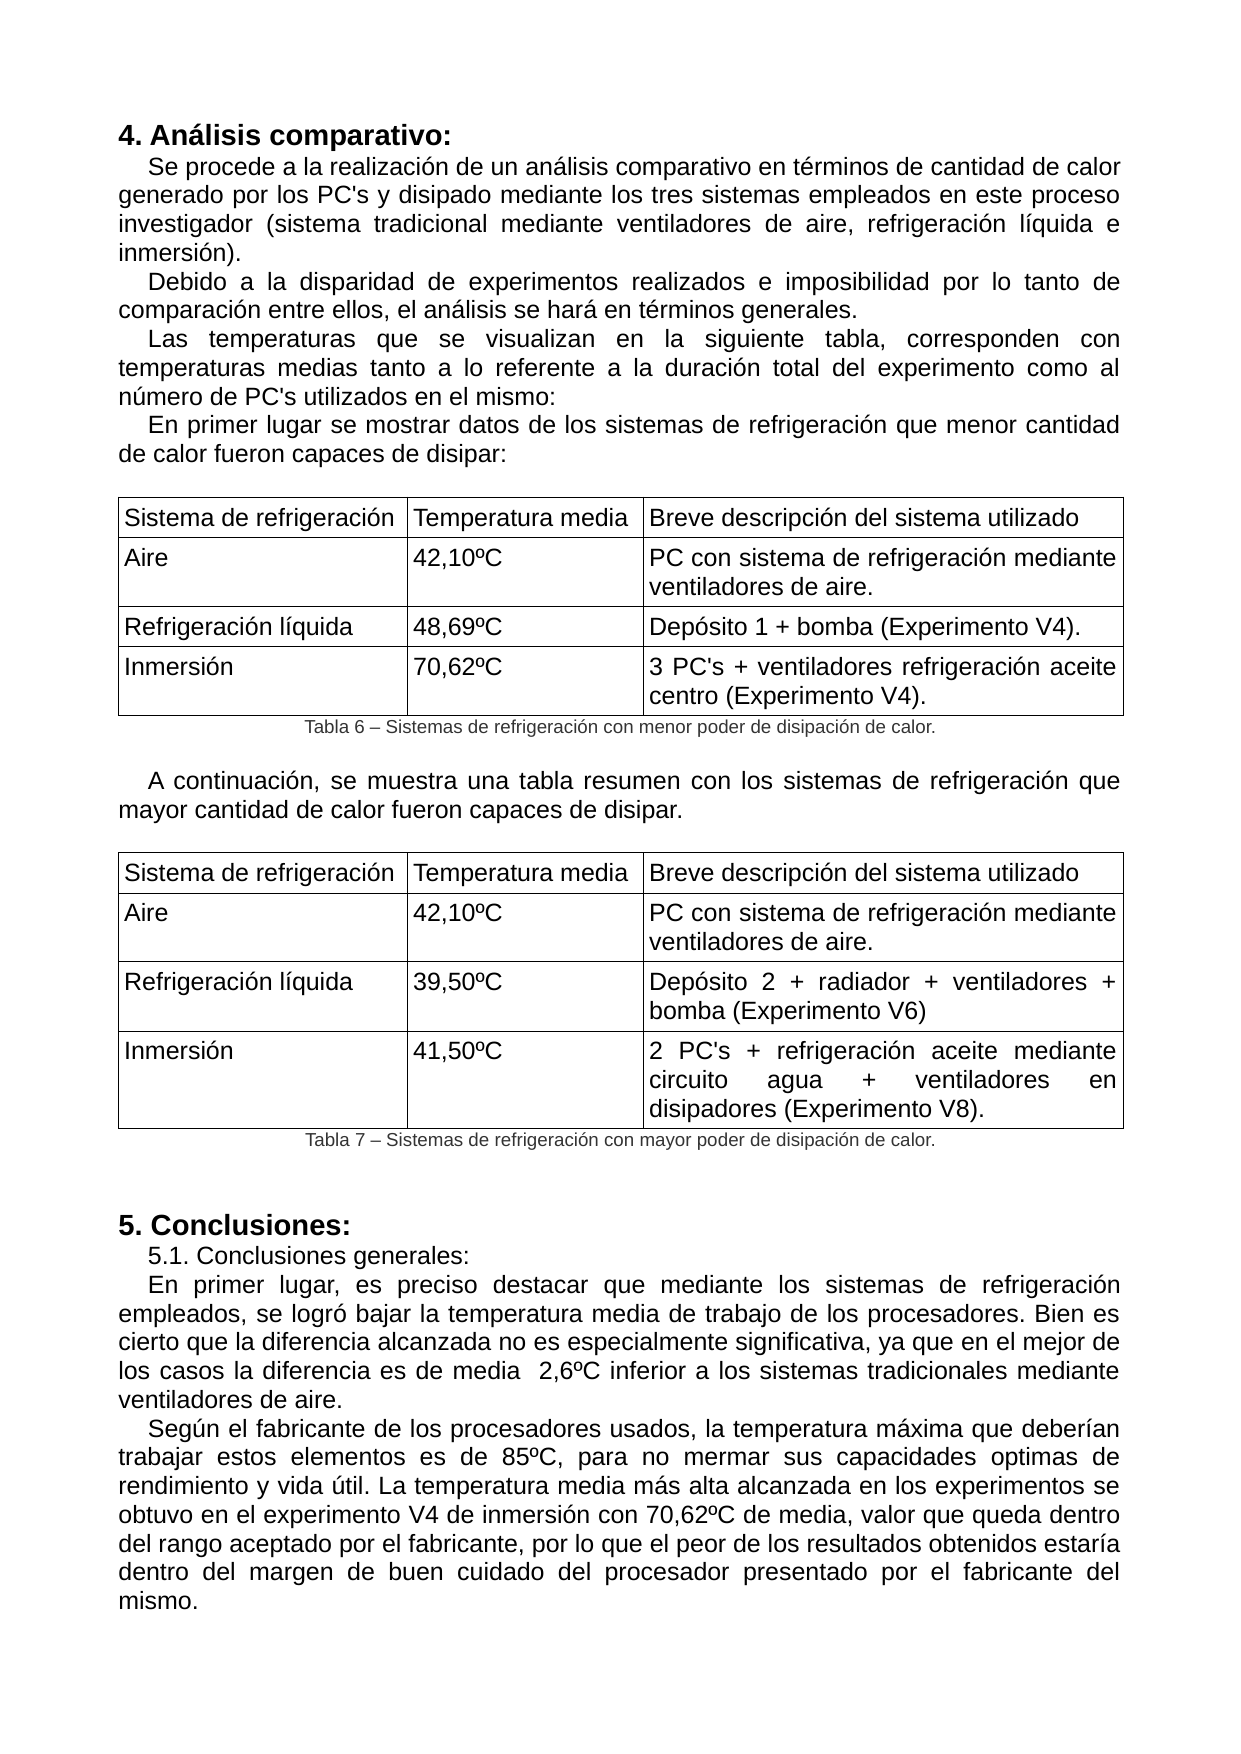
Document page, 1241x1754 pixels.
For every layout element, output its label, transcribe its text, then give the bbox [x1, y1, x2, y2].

table_header Sistema de refrigeración [119, 498, 407, 537]
table_cell 39,50ºC [408, 962, 643, 1031]
table_cell 3 PC's + ventiladores refrigeración aceite centro (Experimento V4). [644, 647, 1123, 715]
text Tabla 7 – Sistemas de refrigeración con mayor poder de disipación de calor. [118, 1129, 1122, 1150]
table_cell Depósito 2 + radiador + ventiladores + bomba (Experimento V6) [644, 962, 1123, 1031]
table_cell Refrigeración líquida [119, 962, 407, 1031]
table_header Breve descripción del sistema utilizado [644, 498, 1123, 537]
text 4. Análisis comparativo: [118, 118, 1122, 152]
table_cell Depósito 1 + bomba (Experimento V4). [644, 607, 1123, 646]
table_header Sistema de refrigeración [119, 853, 407, 892]
table_cell 70,62ºC [408, 647, 643, 715]
table_cell Aire [119, 538, 407, 606]
text Las temperaturas que se visualizan en la siguiente tabla, corresponden con temperaturas medias tanto a lo referente a la duración total del experimento como al número de PC's utilizados en el mismo: [118, 324, 1122, 410]
text Según el fabricante de los procesadores usados, la temperatura máxima que deberían trabajar estos elementos es de 85ºC, para no mermar sus capacidades optimas de rendimiento y vida útil. La temperatura media más alta alcanzada en los experimentos se obtuvo en el experimento V4 de inmersión con 70,62ºC de media, valor que queda dentro del rango aceptado por el fabricante, por lo que el peor de los resultados obtenidos estaría dentro del margen de buen cuidado del procesador presentado por el fabricante del mismo. [118, 1413, 1122, 1615]
table_header Temperatura media [408, 498, 643, 537]
text A continuación, se muestra una tabla resumen con los sistemas de refrigeración que mayor cantidad de calor fueron capaces de disipar. [118, 766, 1122, 823]
table_cell Inmersión [119, 1032, 407, 1128]
text Se procede a la realización de un análisis comparativo en términos de cantidad de calor generado por los PC's y disipado mediante los tres sistemas empleados en este proceso investigador (sistema tradicional mediante ventiladores de aire, refrigeración líquida e inmersión). [118, 152, 1122, 267]
table_cell 41,50ºC [408, 1032, 643, 1128]
text En primer lugar se mostrar datos de los sistemas de refrigeración que menor cantidad de calor fueron capaces de disipar: [118, 410, 1122, 468]
table_cell PC con sistema de refrigeración mediante ventiladores de aire. [644, 894, 1123, 961]
table_cell PC con sistema de refrigeración mediante ventiladores de aire. [644, 538, 1123, 606]
text 5.1. Conclusiones generales: [118, 1241, 1122, 1270]
table_cell Inmersión [119, 647, 407, 715]
text Tabla 6 – Sistemas de refrigeración con menor poder de disipación de calor. [118, 716, 1122, 737]
table_header Temperatura media [408, 853, 643, 892]
table_cell 42,10ºC [408, 894, 643, 961]
table_cell Refrigeración líquida [119, 607, 407, 646]
text 5. Conclusiones: [118, 1207, 1122, 1241]
table_header Breve descripción del sistema utilizado [644, 853, 1123, 892]
table_cell 42,10ºC [408, 538, 643, 606]
table_cell Aire [119, 894, 407, 961]
text En primer lugar, es preciso destacar que mediante los sistemas de refrigeración empleados, se logró bajar la temperatura media de trabajo de los procesadores. Bien es cierto que la diferencia alcanzada no es especialmente significativa, ya que en el mejor de los casos la diferencia es de media 2,6ºC inferior a los sistemas tradicionales mediante ventiladores de aire. [118, 1270, 1122, 1413]
table_cell 48,69ºC [408, 607, 643, 646]
table_cell 2 PC's + refrigeración aceite mediante circuito agua + ventiladores en disipadores (Experimento V8). [644, 1032, 1123, 1128]
text Debido a la disparidad de experimentos realizados e imposibilidad por lo tanto de comparación entre ellos, el análisis se hará en términos generales. [118, 267, 1122, 324]
